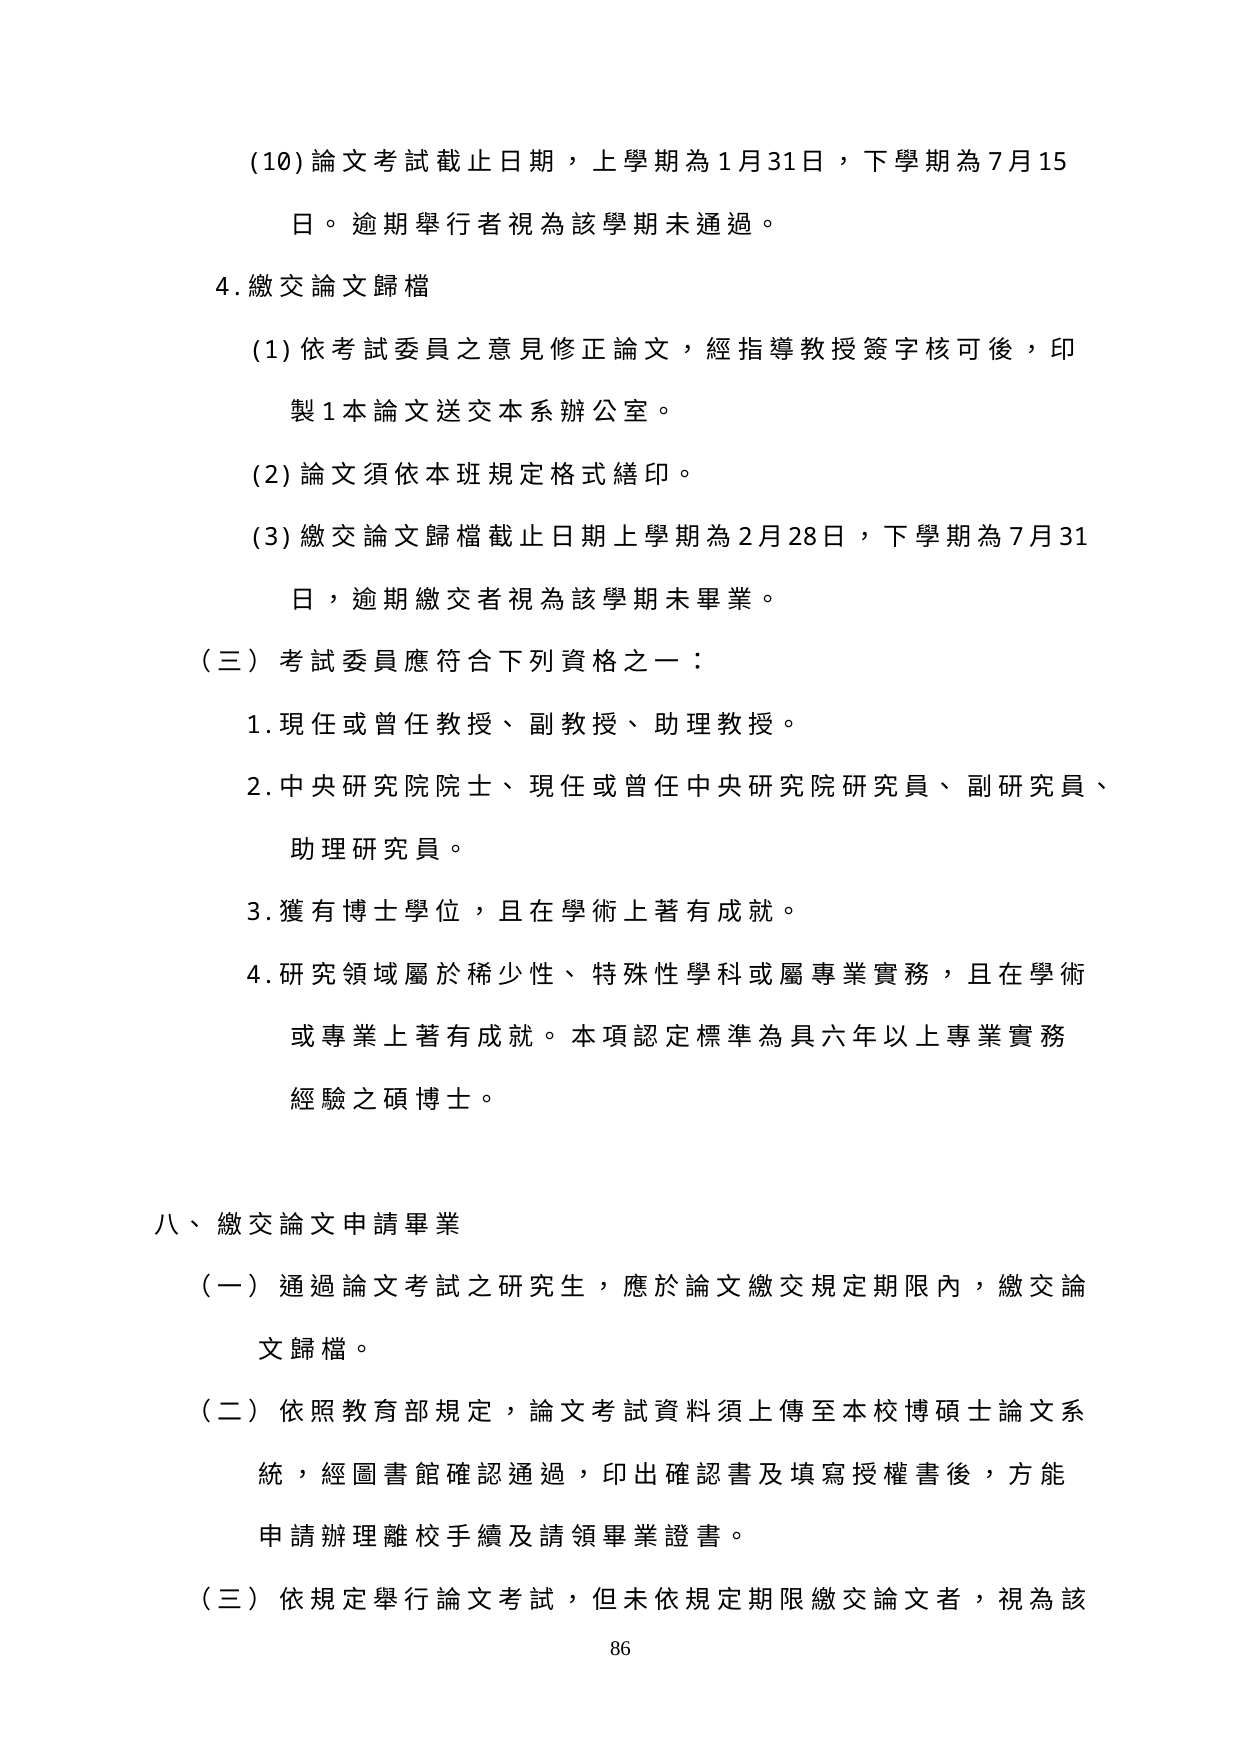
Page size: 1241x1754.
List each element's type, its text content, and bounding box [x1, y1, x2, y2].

text （一）通過論文考試之研究生，應於論文繳交規定期限內，繳交論文歸檔。 [151, 1243, 1089, 1368]
text 4.研究領域屬於稀少性、特殊性學科或屬專業實務，且在學術或專業上著有成就。本項認定標準為具六年以上專業實務經驗之碩博士。 [239, 931, 1089, 1118]
text (10)論文考試截止日期，上學期為1月31日，下學期為7月15日。逾期舉行者視為該學期未通過。 [239, 118, 1089, 243]
text (1)依考試委員之意見修正論文，經指導教授簽字核可後，印製1本論文送交本系辦公室。 [239, 306, 1089, 431]
text 4.繳交論文歸檔 [210, 243, 1089, 306]
text 八、繳交論文申請畢業 [151, 1181, 1089, 1243]
text （三）依規定舉行論文考試，但未依規定期限繳交論文者，視為該 [151, 1556, 1089, 1618]
text （二）依照教育部規定，論文考試資料須上傳至本校博碩士論文系統，經圖書館確認通過，印出確認書及填寫授權書後，方能申請辦理離校手續及請領畢業證書。 [151, 1368, 1089, 1556]
text 2.中央研究院院士、現任或曾任中央研究院研究員、副研究員、助理研究員。 [239, 743, 1089, 868]
text (2)論文須依本班規定格式繕印。 [239, 431, 1089, 493]
text (3)繳交論文歸檔截止日期上學期為2月28日，下學期為7月31日，逾期繳交者視為該學期未畢業。 [239, 493, 1089, 618]
text 1.現任或曾任教授、副教授、助理教授。 [239, 681, 1089, 743]
text 3.獲有博士學位，且在學術上著有成就。 [239, 868, 1089, 931]
text （三）考試委員應符合下列資格之一： [151, 618, 1089, 681]
